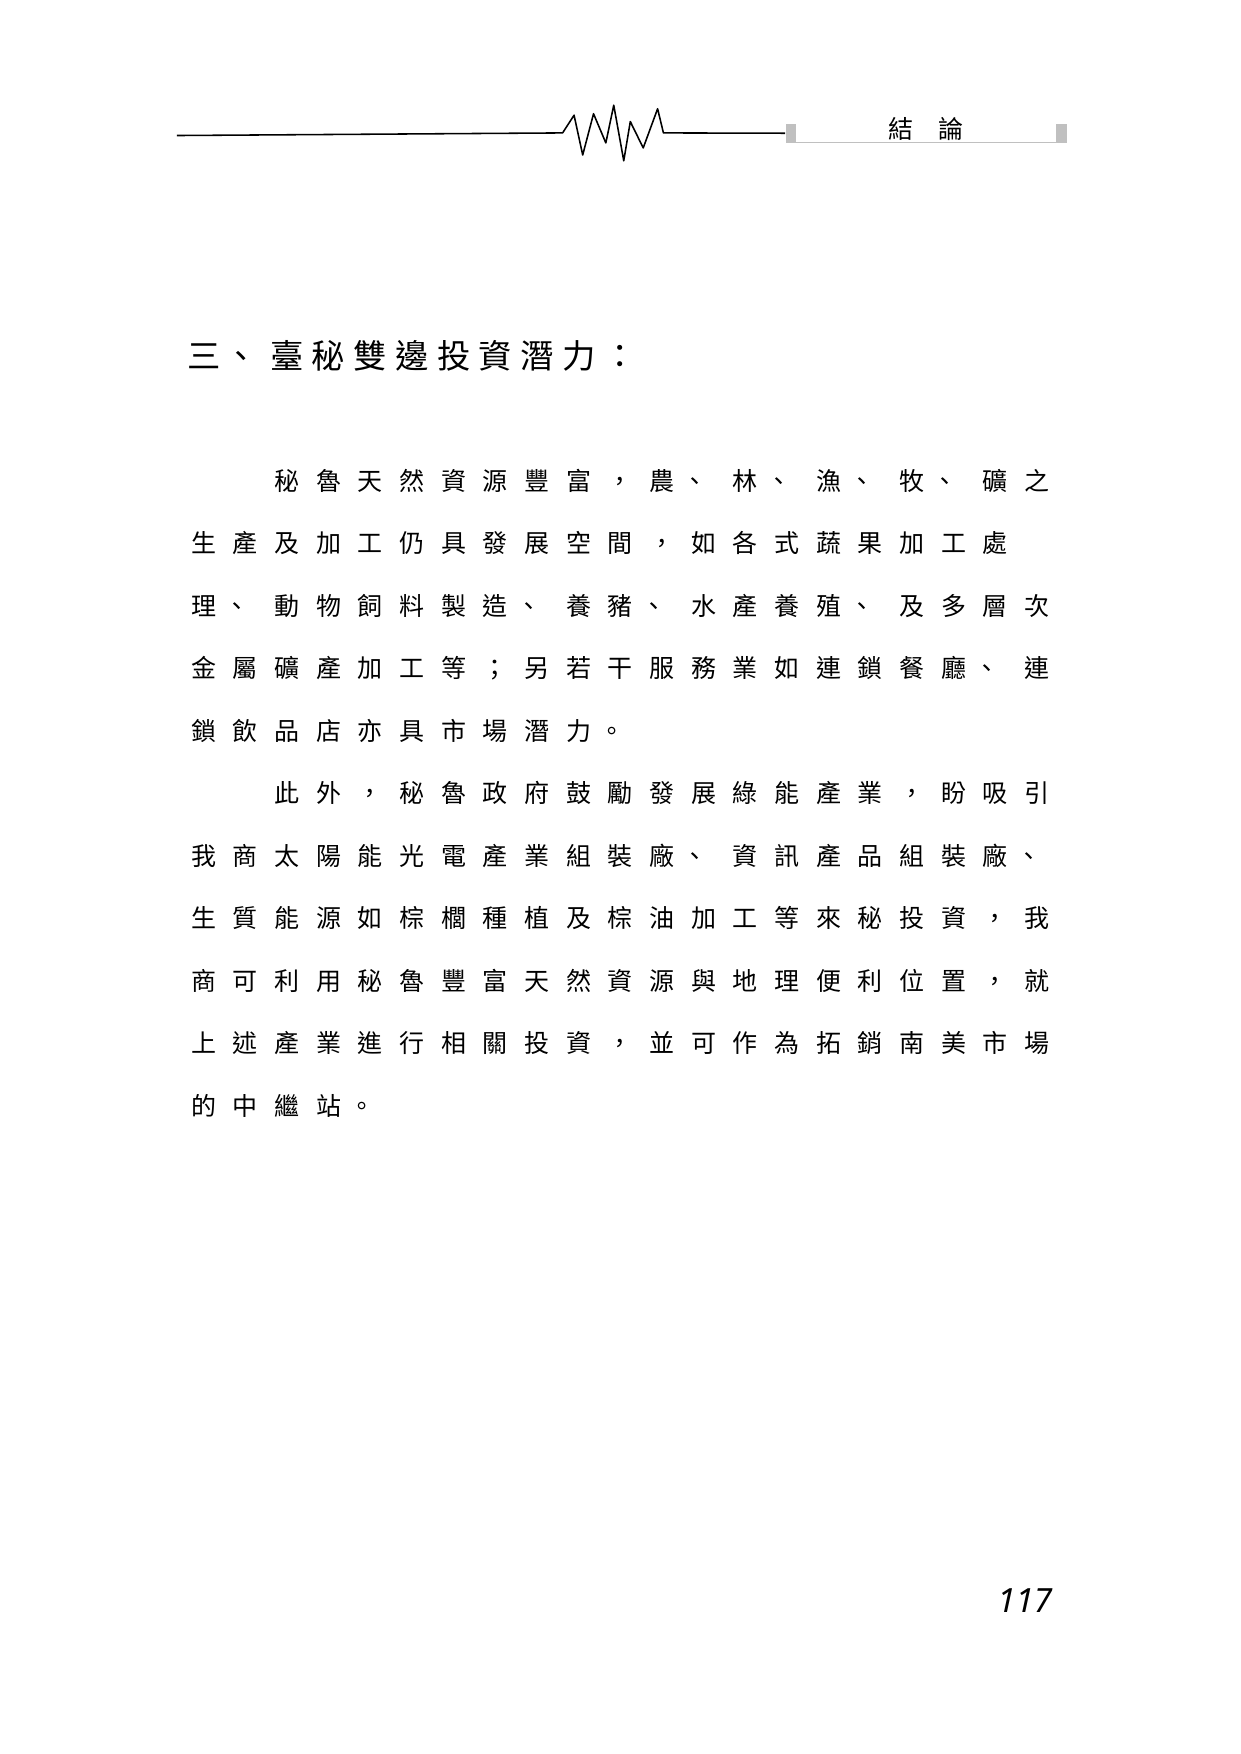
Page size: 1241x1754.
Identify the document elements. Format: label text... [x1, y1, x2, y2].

text 秘魯天然資源豐富，農、林、漁、牧、礦之生產及加工仍具發展空間，如各式蔬果加工處理、動物飼料製造、養豬、水產養殖、及多層次金屬礦產加工等；另若干服務業如連鎖餐廳、連鎖飲品店亦具市場潛力。 [183, 438, 1058, 750]
text 此外，秘魯政府鼓勵發展綠能產業，盼吸引我商太陽能光電產業組裝廠、資訊產品組裝廠、生質能源如棕櫚種植及棕油加工等來秘投資，我商可利用秘魯豐富天然資源與地理便利位置，就上述產業進行相關投資，並可作為拓銷南美市場的中繼站。 [183, 750, 1058, 1125]
text 三、臺秘雙邊投資潛力： [183, 313, 1058, 375]
